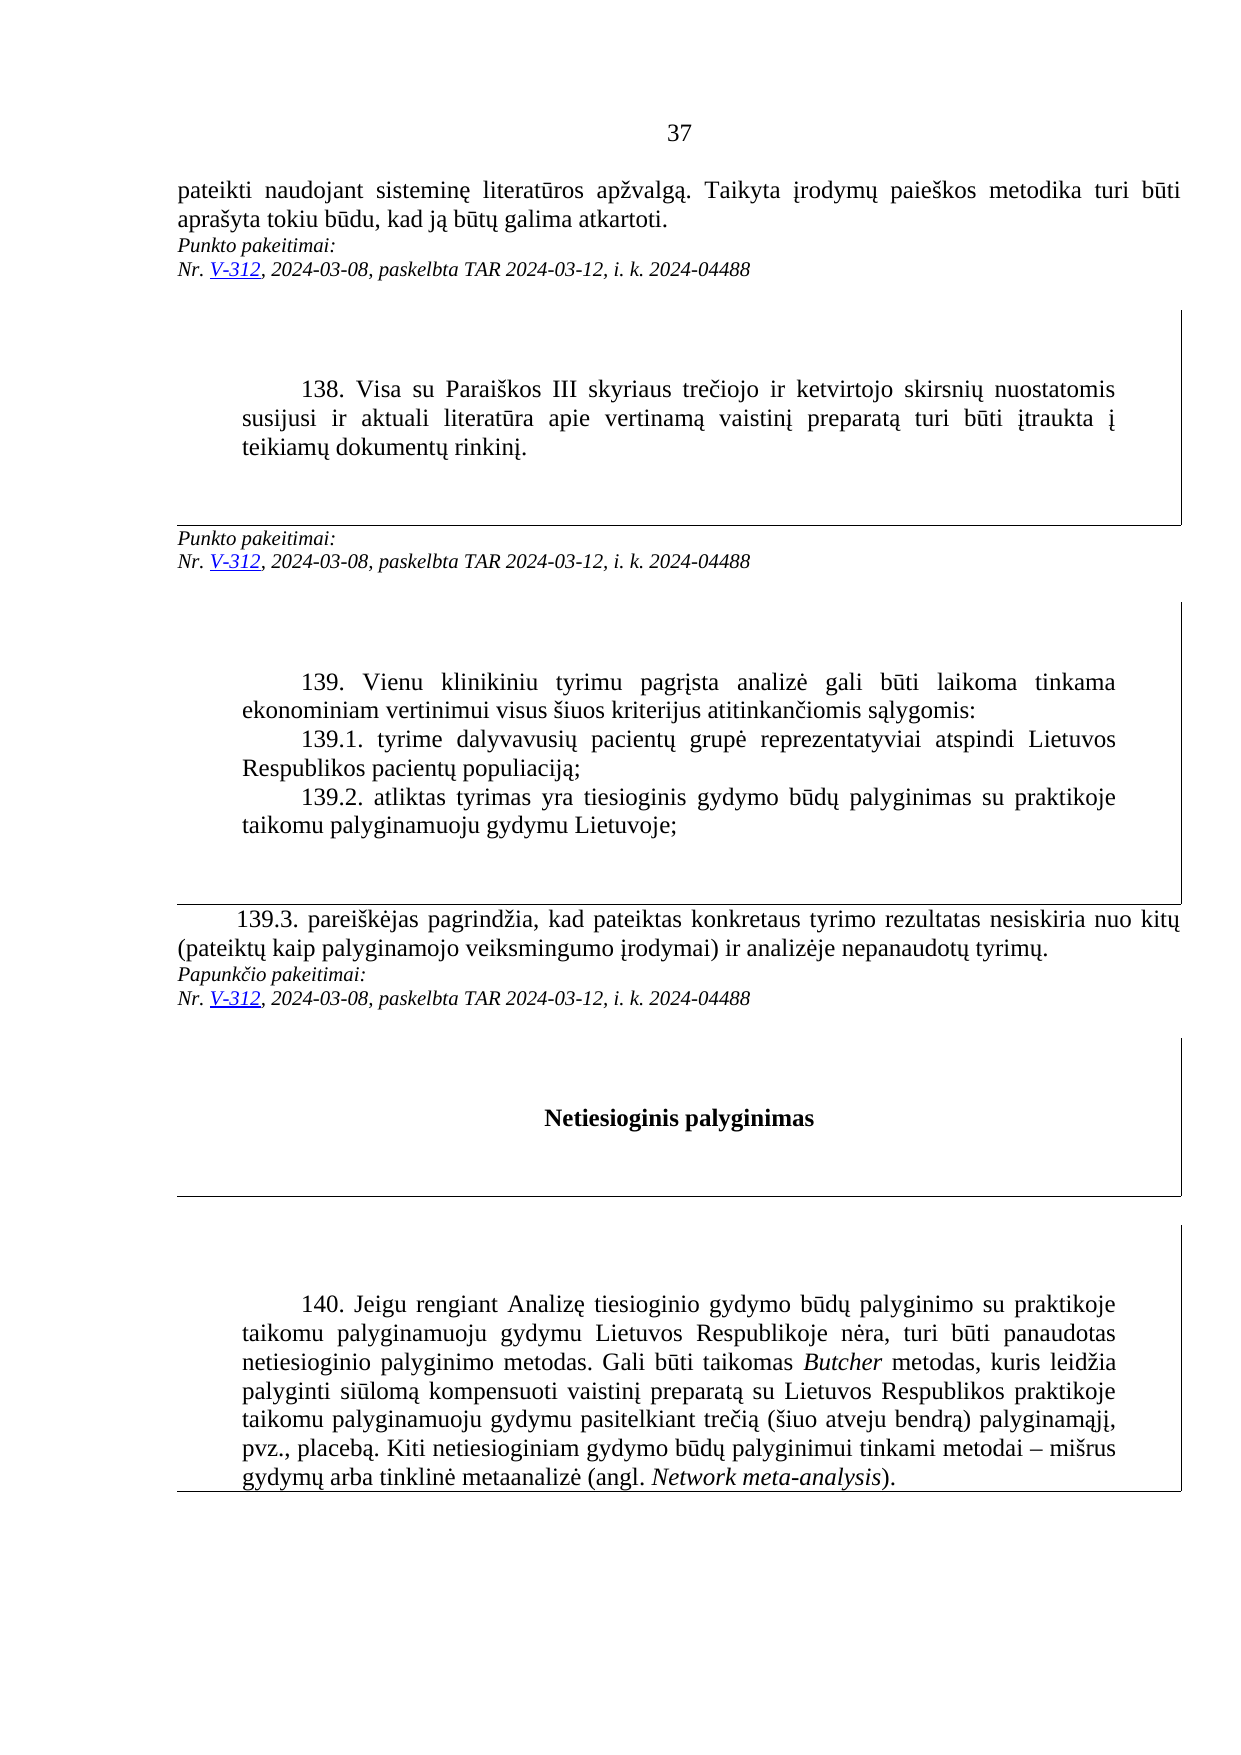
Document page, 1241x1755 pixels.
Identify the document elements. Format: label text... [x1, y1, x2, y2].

text 139. Vienu klinikiniu tyrimu pagrįsta analizė gali būti laikoma tinkama ekonominiam vertinimui visus šiuos kriterijus atitinkančiomis sąlygomis: [177, 602, 1181, 724]
text Nr. V-312, 2024-03-08, paskelbta TAR 2024-03-12, i. k. 2024-04488 [177, 257, 1181, 281]
text 139.1. tyrime dalyvavusių pacientų grupė reprezentatyviai atspindi Lietuvos Respublikos pacientų populiaciją; [177, 724, 1181, 782]
text Punkto pakeitimai: [177, 233, 1181, 257]
text 138. Visa su Paraiškos III skyriaus trečiojo ir ketvirtojo skirsnių nuostatomis susijusi ir aktuali literatūra apie vertinamą vaistinį preparatą turi būti įtraukta į teikiamų dokumentų rinkinį. [177, 310, 1181, 525]
text Nr. V-312, 2024-03-08, paskelbta TAR 2024-03-12, i. k. 2024-04488 [177, 549, 1181, 573]
text 140. Jeigu rengiant Analizę tiesioginio gydymo būdų palyginimo su praktikoje taikomu palyginamuoju gydymu Lietuvos Respublikoje nėra, turi būti panaudotas netiesioginio palyginimo metodas. Gali būti taikomas Butcher metodas, kuris leidžia palyginti siūlomą kompensuoti vaistinį preparatą su Lietuvos Respublikos praktikoje taikomu palyginamuoju gydymu pasitelkiant trečią (šiuo atveju bendrą) palyginamąjį, pvz., placebą. Kiti netiesioginiam gydymo būdų palyginimui tinkami metodai – mišrus gydymų arba tinklinė metaanalizė (angl. Network meta-analysis). [177, 1225, 1181, 1491]
subtitle Netiesioginis palyginimas [177, 1038, 1181, 1196]
text pateikti naudojant sisteminę literatūros apžvalgą. Taikyta įrodymų paieškos metodika turi būti aprašyta tokiu būdu, kad ją būtų galima atkartoti. [177, 176, 1181, 233]
text 139.2. atliktas tyrimas yra tiesioginis gydymo būdų palyginimas su praktikoje taikomu palyginamuoju gydymu Lietuvoje; [177, 782, 1181, 904]
text Nr. V-312, 2024-03-08, paskelbta TAR 2024-03-12, i. k. 2024-04488 [177, 986, 1181, 1009]
text 139.3. pareiškėjas pagrindžia, kad pateiktas konkretaus tyrimo rezultatas nesiskiria nuo kitų (pateiktų kaip palyginamojo veiksmingumo įrodymai) ir analizėje nepanaudotų tyrimų. [177, 904, 1181, 961]
text Punkto pakeitimai: [177, 525, 1181, 549]
text Papunkčio pakeitimai: [177, 961, 1181, 986]
